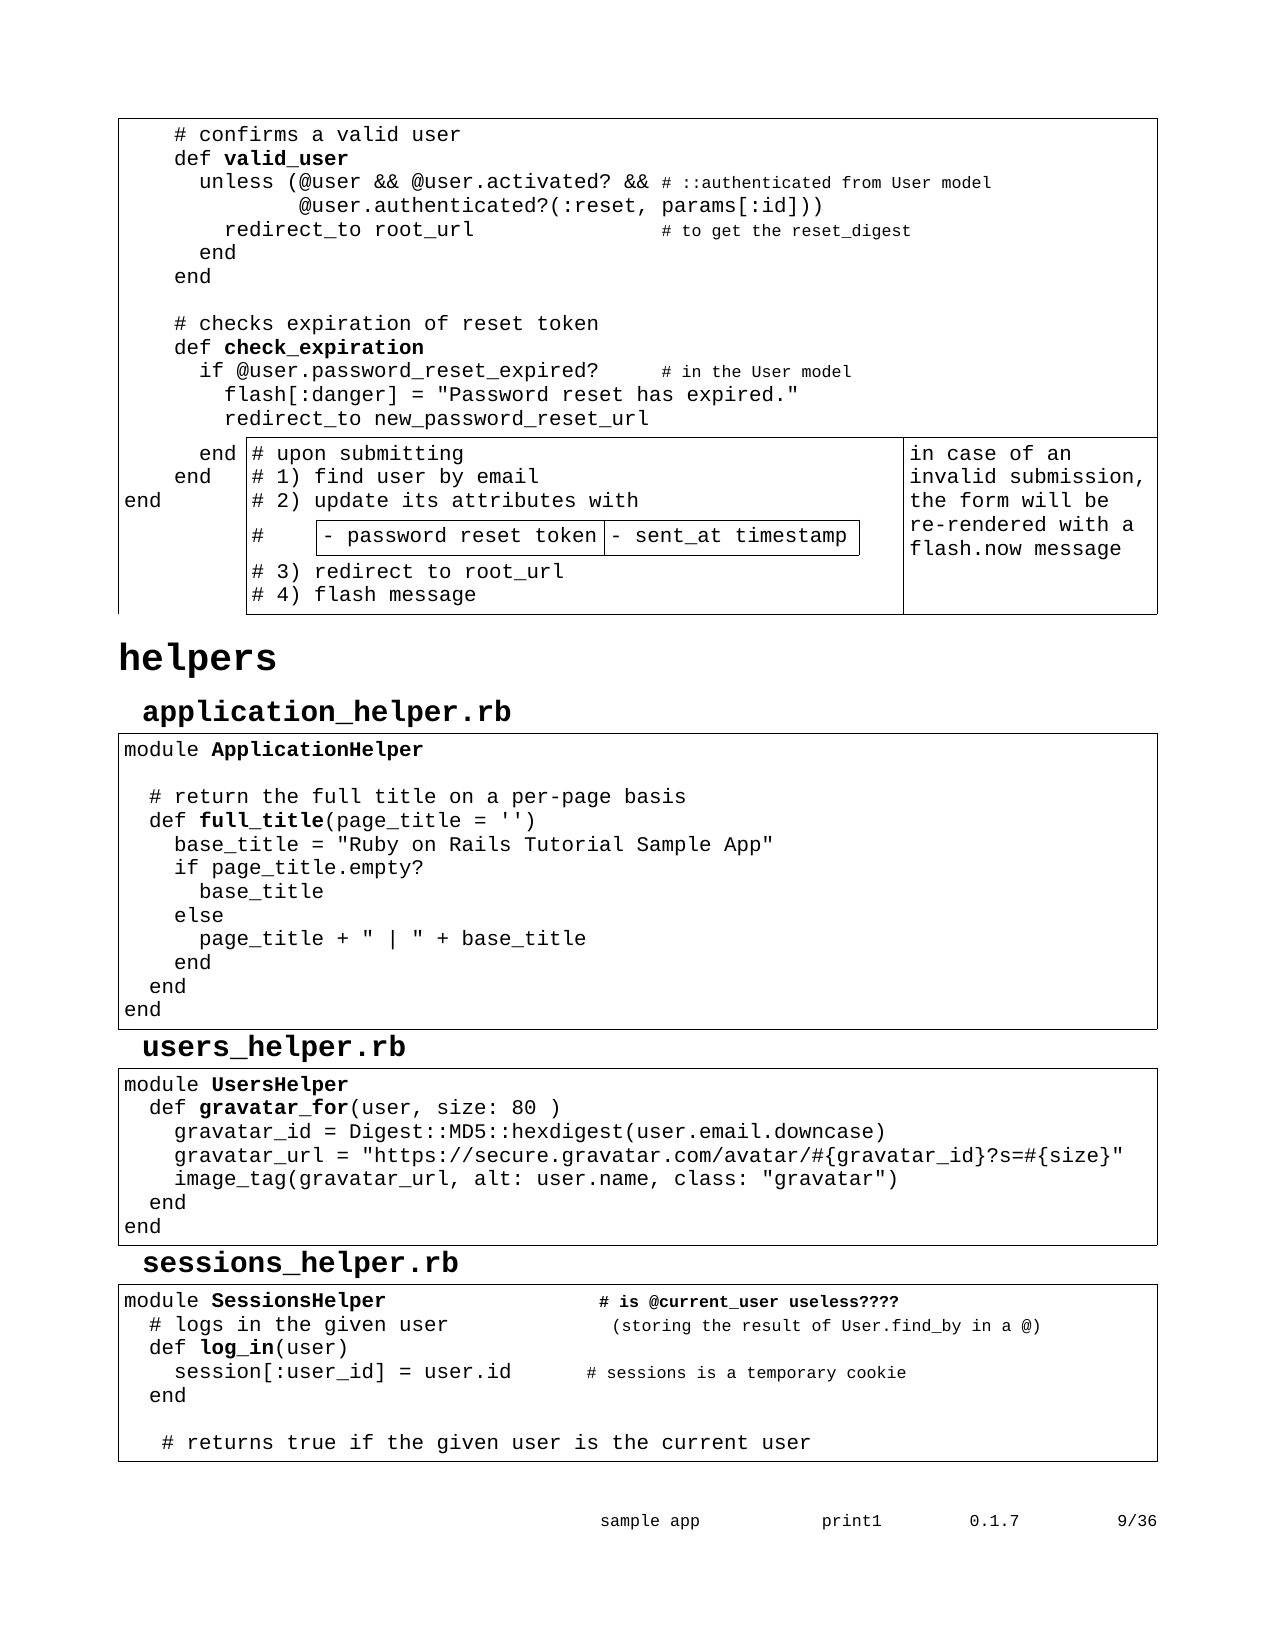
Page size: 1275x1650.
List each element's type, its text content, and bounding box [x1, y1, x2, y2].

table_header # confirms a valid user def valid_user unless (@user && @user.activated? && # ::authenticated from User model @user.authenticated?(:reset, params[:id])) redirect_to root_url # to get the reset_digest end end # checks expiration of reset token def check_expiration if @user.password_reset_expired? # in the User model flash[:danger] = "Password reset has expired." redirect_to new_password_reset_url [119, 119, 1157, 437]
table_cell - sent_at timestamp [605, 521, 859, 555]
table_cell end end end [119, 437, 246, 519]
table_cell [860, 520, 903, 555]
table_cell in case of an invalid submission, the form will be re-rendered with a flash.now message [904, 438, 1157, 614]
table_header module ApplicationHelper # return the full title on a per-page basis def full_title(page_title = '') base_title = "Ruby on Rails Tutorial Sample App" if page_title.empty? base_title else page_title + " | " + base_title end end end [119, 734, 1157, 1029]
table_cell [119, 555, 246, 614]
subtitle sessions_helper.rb [142, 1248, 1157, 1281]
table_header module UsersHelper def gravatar_for(user, size: 80 ) gravatar_id = Digest::MD5::hexdigest(user.email.downcase) gravatar_url = "https://secure.gravatar.com/avatar/#{gravatar_id}?s=#{size}" image_tag(gravatar_url, alt: user.name, class: "gravatar") end end [119, 1069, 1157, 1245]
table_cell [119, 520, 246, 555]
table_cell # [247, 520, 316, 555]
subtitle users_helper.rb [142, 1032, 1157, 1065]
table_cell - password reset token [317, 521, 604, 555]
subtitle helpers [118, 639, 1157, 682]
table_header module SessionsHelper # is @current_user useless???? # logs in the given user (storing the result of User.find_by in a @) def log_in(user) session[:user_id] = user.id # sessions is a temporary cookie end # returns true if the given user is the current user [119, 1285, 1157, 1461]
table_cell # 3) redirect to root_url # 4) flash message [247, 555, 903, 614]
subtitle application_helper.rb [142, 697, 1157, 730]
table_cell # upon submitting # 1) find user by email # 2) update its attributes with [247, 438, 903, 519]
